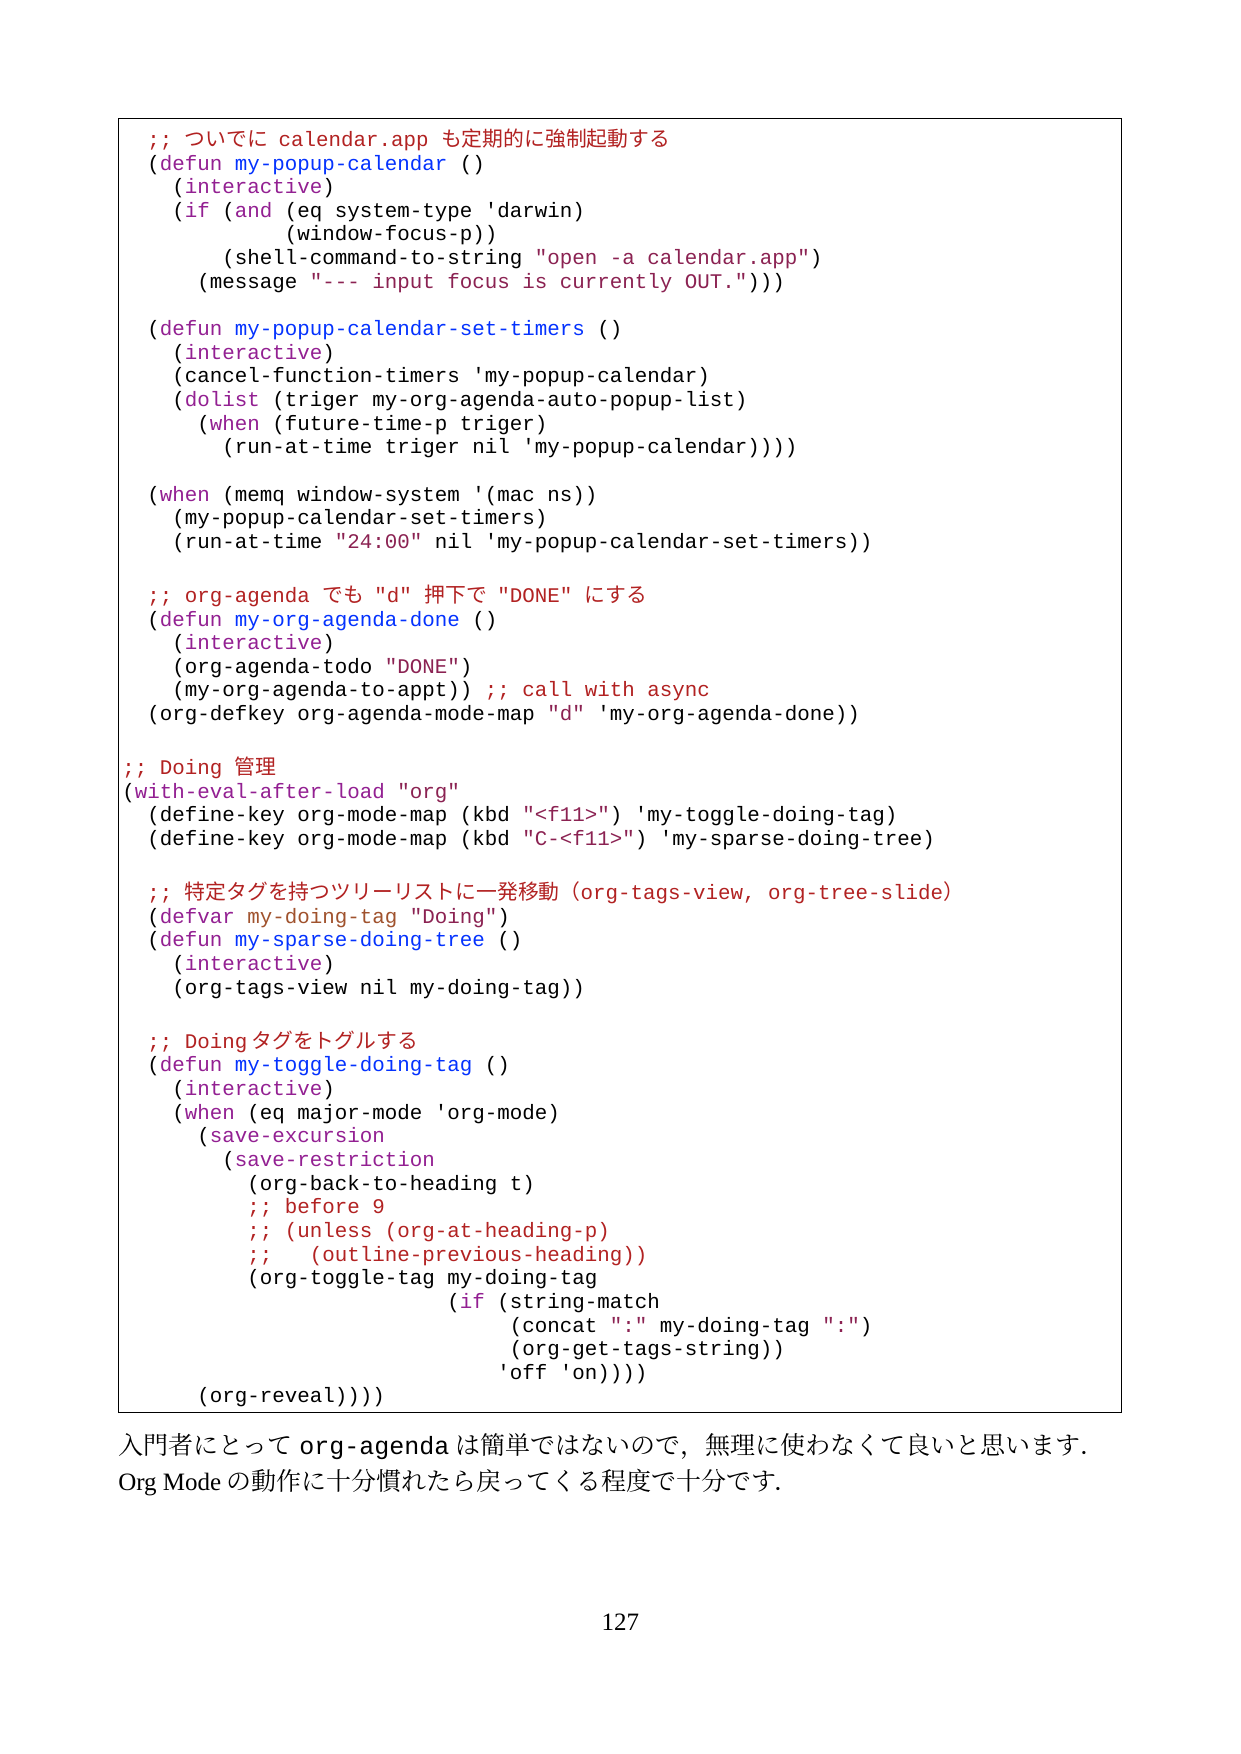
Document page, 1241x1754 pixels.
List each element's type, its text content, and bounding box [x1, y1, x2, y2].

text (org-defkey org-agenda-mode-map "d" 'my-org-agenda-done)) [119, 699, 1121, 723]
text (dolist (triger my-org-agenda-auto-popup-list) [119, 385, 1121, 409]
text (when (memq window-system '(mac ns)) [119, 479, 1121, 503]
text (org-agenda-todo "DONE") [119, 652, 1121, 676]
text ;; org-agenda でも "d" 押下で "DONE" にする [119, 574, 1121, 604]
text (if (string-match [119, 1287, 1121, 1311]
text (run-at-time "24:00" nil 'my-popup-calendar-set-timers)) [119, 527, 1121, 551]
text (org-reveal)))) [119, 1382, 1121, 1412]
text (defun my-sparse-doing-tree () [119, 926, 1121, 949]
text (interactive) [119, 949, 1121, 973]
text (org-toggle-tag my-doing-tag [119, 1263, 1121, 1287]
text (org-get-tags-string)) [119, 1334, 1121, 1358]
text (save-restriction [119, 1145, 1121, 1169]
text 'off 'on)))) [119, 1358, 1121, 1382]
text (save-excursion [119, 1121, 1121, 1145]
text ;; Doing 管理 [119, 746, 1121, 777]
text (interactive) [119, 628, 1121, 652]
text (if (and (eq system-type 'darwin) [119, 196, 1121, 219]
text (concat ":" my-doing-tag ":") [119, 1311, 1121, 1334]
text (my-org-agenda-to-appt)) ;; call with async [119, 676, 1121, 699]
text 入門者にとって org-agenda は簡単ではないので，無理に使わなくて良いと思います．Org Modeの動作に十分慣れたら戻ってくる程度で十分です． [118, 1426, 1122, 1526]
text (when (eq major-mode 'org-mode) [119, 1098, 1121, 1121]
text (window-focus-p)) [119, 219, 1121, 243]
text (interactive) [119, 172, 1121, 196]
text (my-popup-calendar-set-timers) [119, 503, 1121, 527]
text (interactive) [119, 338, 1121, 361]
text (defun my-toggle-doing-tag () [119, 1051, 1121, 1074]
text (interactive) [119, 1074, 1121, 1098]
text (define-key org-mode-map (kbd "C-<f11>") 'my-sparse-doing-tree) [119, 824, 1121, 848]
text (org-tags-view nil my-doing-tag)) [119, 973, 1121, 996]
text ;; (outline-previous-heading)) [119, 1240, 1121, 1263]
text ;; 特定タグを持つツリーリストに一発移動（org-tags-view, org-tree-slide） [119, 871, 1121, 902]
text (message "--- input focus is currently OUT."))) [119, 267, 1121, 290]
text (defun my-popup-calendar () [119, 148, 1121, 172]
text (shell-command-to-string "open -a calendar.app") [119, 243, 1121, 267]
text ;; Doingタグをトグルする [119, 1020, 1121, 1051]
text (when (future-time-p triger) [119, 409, 1121, 432]
text ;; ついでに calendar.app も定期的に強制起動する [119, 119, 1121, 148]
text (define-key org-mode-map (kbd "<f11>") 'my-toggle-doing-tag) [119, 801, 1121, 824]
text ;; (unless (org-at-heading-p) [119, 1216, 1121, 1240]
text (defvar my-doing-tag "Doing") [119, 902, 1121, 926]
text (org-back-to-heading t) [119, 1169, 1121, 1192]
text (defun my-org-agenda-done () [119, 604, 1121, 628]
text (cancel-function-timers 'my-popup-calendar) [119, 361, 1121, 385]
text (defun my-popup-calendar-set-timers () [119, 314, 1121, 338]
text ;; before 9 [119, 1192, 1121, 1216]
text (run-at-time triger nil 'my-popup-calendar)))) [119, 432, 1121, 456]
text (with-eval-after-load "org" [119, 777, 1121, 801]
